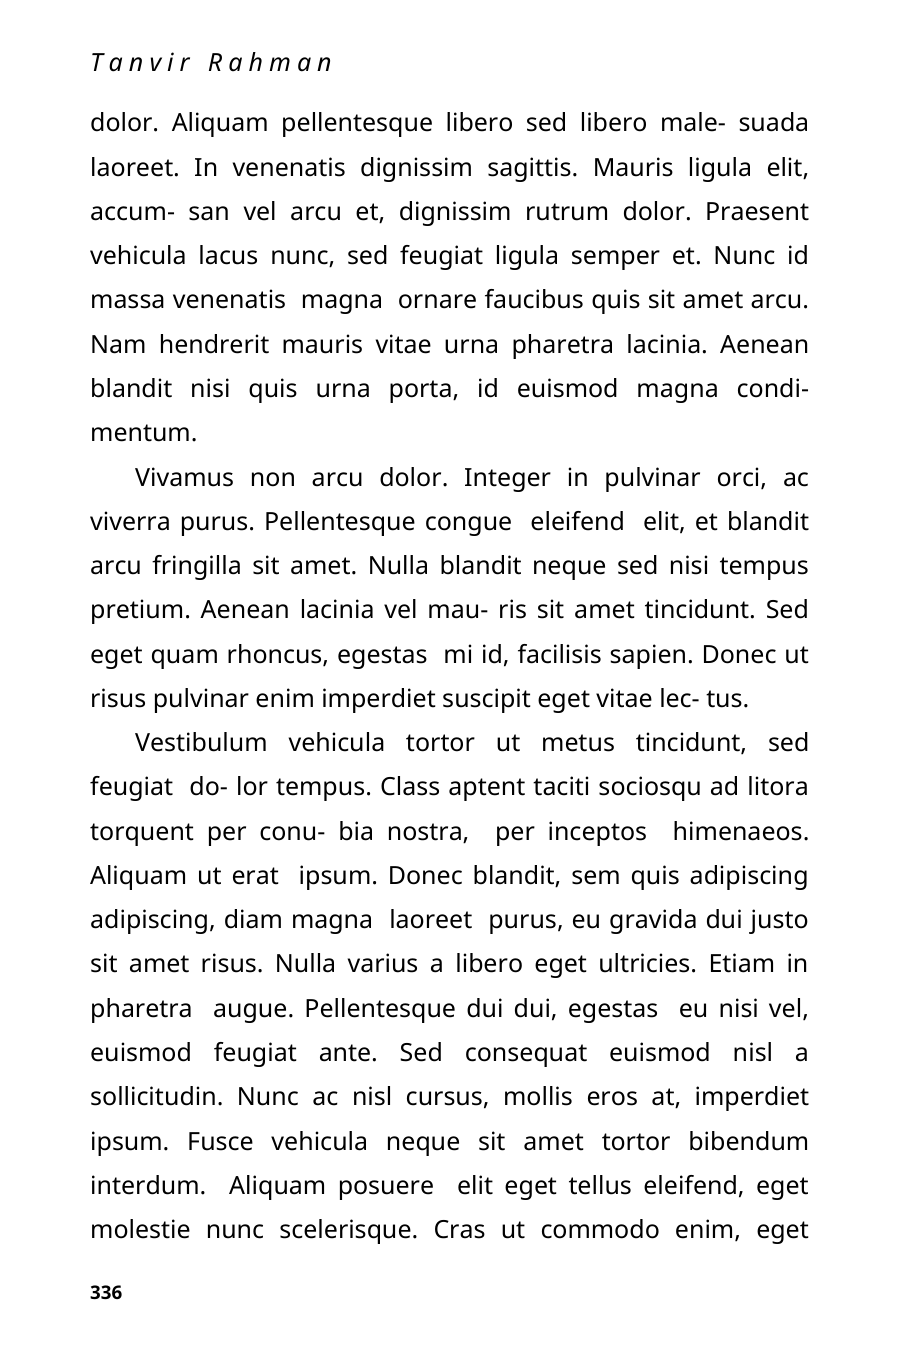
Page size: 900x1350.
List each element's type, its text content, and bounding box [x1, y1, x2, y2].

text dolor. Aliquam pellentesque libero sed libero male- suada laoreet. In venenatis dignissim sagittis. Mauris ligula elit, accum- san vel arcu et, dignissim rutrum dolor. Praesent vehicula lacus nunc, sed feugiat ligula semper et. Nunc id massa venenatis magna ornare faucibus quis sit amet arcu. Nam hendrerit mauris vitae urna pharetra lacinia. Aenean blandit nisi quis urna porta, id euismod magna condi- mentum. [90, 105, 810, 449]
text Vestibulum vehicula tortor ut metus tincidunt, sed feugiat do- lor tempus. Class aptent taciti sociosqu ad litora torquent per conu- bia nostra, per inceptos himenaeos. Aliquam ut erat ipsum. Donec blandit, sem quis adipiscing adipiscing, diam magna laoreet purus, eu gravida dui justo sit amet risus. Nulla varius a libero eget ultricies. Etiam in pharetra augue. Pellentesque dui dui, egestas eu nisi vel, euismod feugiat ante. Sed consequat euismod nisl a sollicitudin. Nunc ac nisl cursus, mollis eros at, imperdiet ipsum. Fusce vehicula neque sit amet tortor bibendum interdum. Aliquam posuere elit eget tellus eleifend, eget molestie nunc scelerisque. Cras ut commodo enim, eget [90, 725, 810, 1246]
text Vivamus non arcu dolor. Integer in pulvinar orci, ac viverra purus. Pellentesque congue eleifend elit, et blandit arcu fringilla sit amet. Nulla blandit neque sed nisi tempus pretium. Aenean lacinia vel mau- ris sit amet tincidunt. Sed eget quam rhoncus, egestas mi id, facilisis sapien. Donec ut risus pulvinar enim imperdiet suscipit eget vitae lec- tus. [90, 459, 810, 714]
